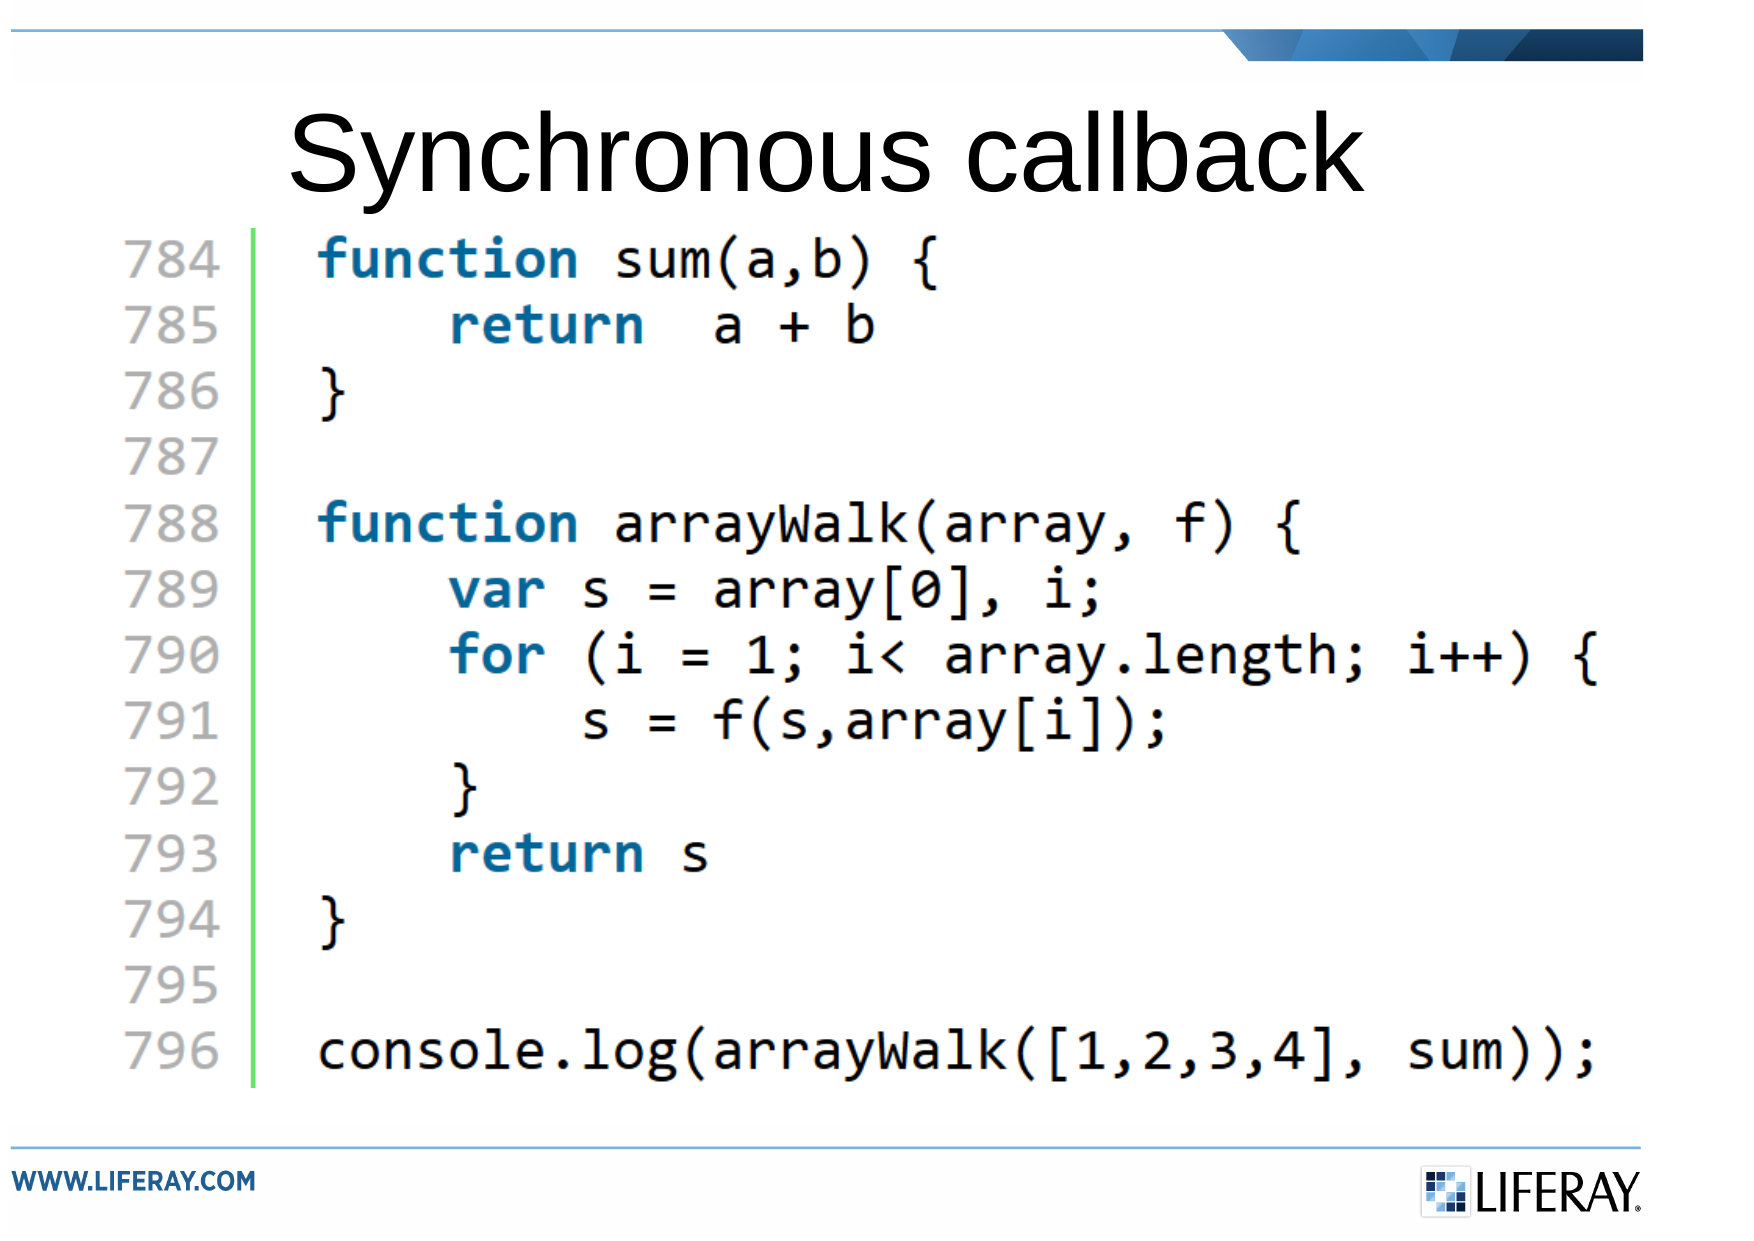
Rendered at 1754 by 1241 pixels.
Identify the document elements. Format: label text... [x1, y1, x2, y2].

picture [112, 228, 1619, 1088]
title Synchronous callback [82, 49, 1571, 257]
picture [9, 1124, 1642, 1234]
picture [11, 0, 1644, 84]
